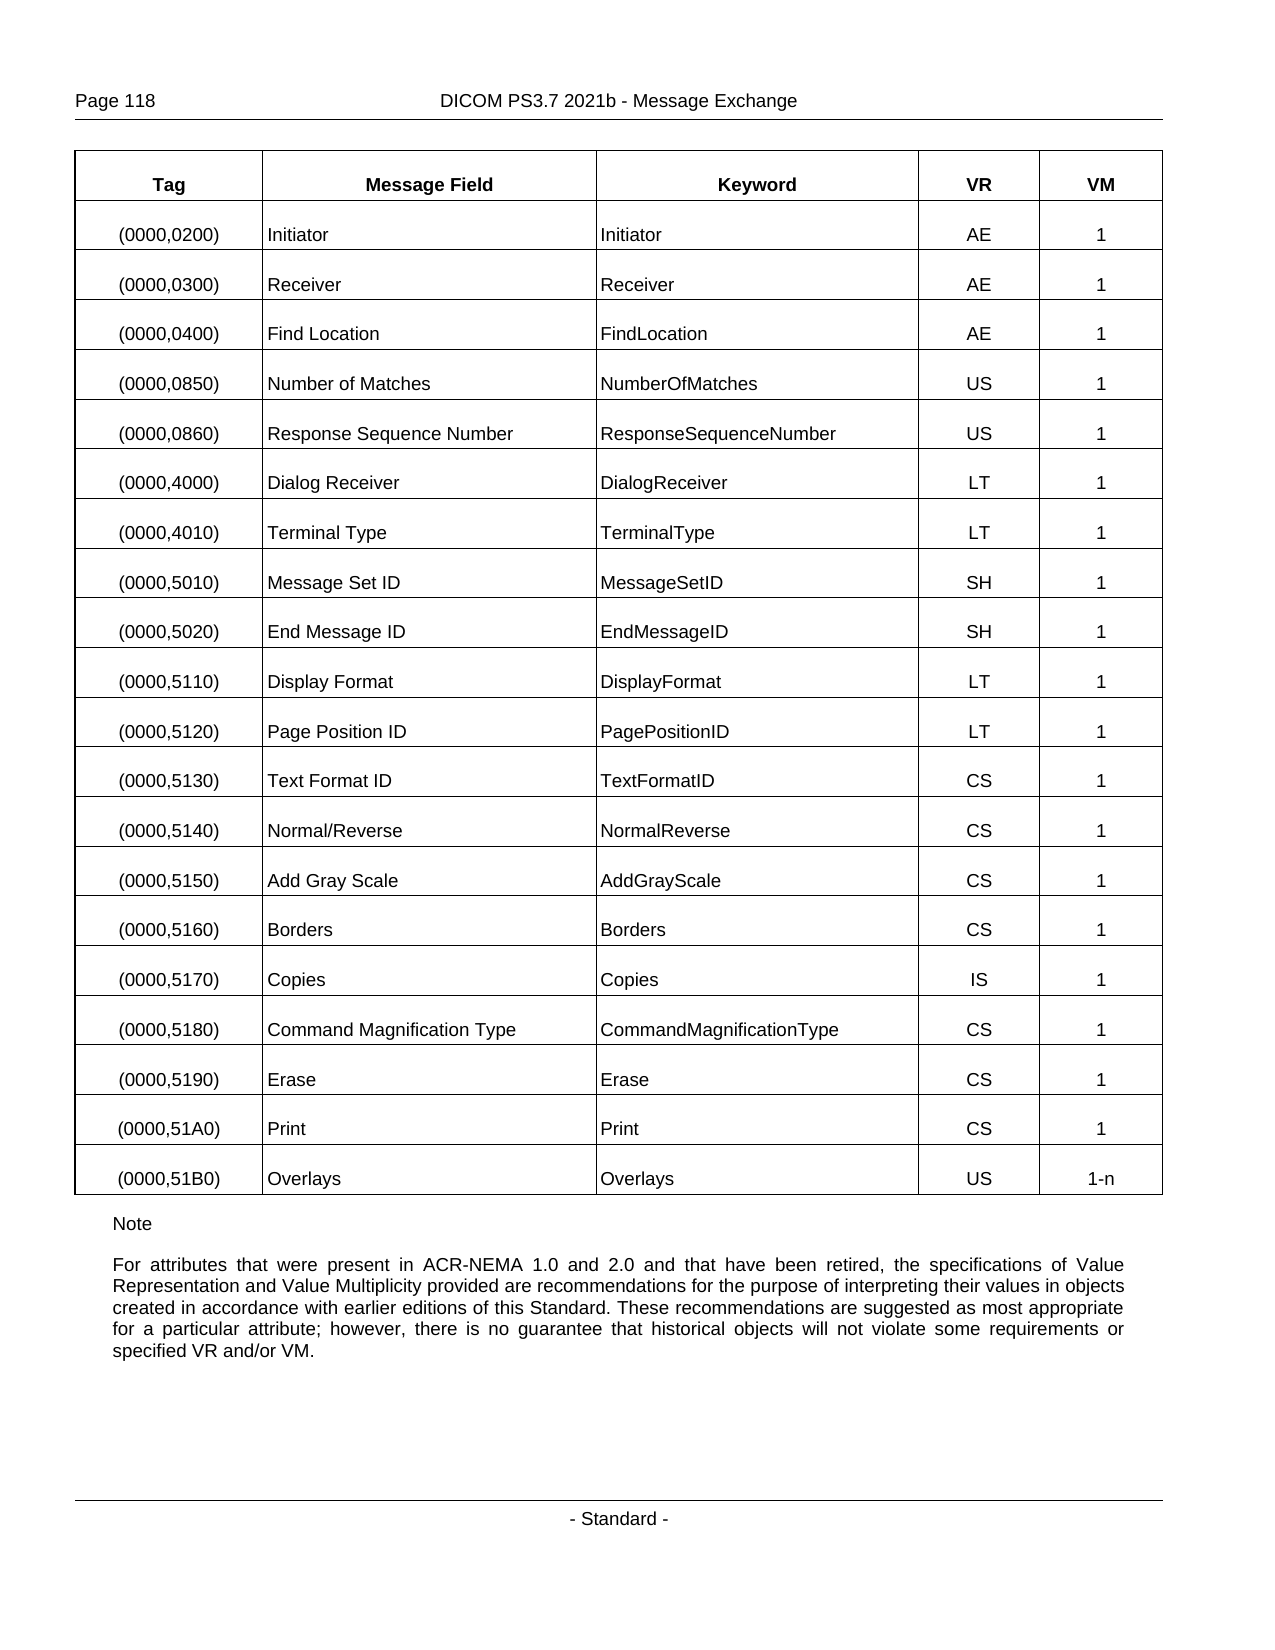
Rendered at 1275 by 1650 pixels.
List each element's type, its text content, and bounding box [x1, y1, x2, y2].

table_cell SH [919, 598, 1039, 647]
table_cell Receiver [263, 250, 596, 299]
table_cell US [919, 1145, 1039, 1193]
table_cell (0000,51A0) [76, 1095, 262, 1144]
table_cell (0000,0860) [76, 400, 262, 448]
table_cell 1 [1040, 847, 1162, 895]
table_cell CS [919, 847, 1039, 895]
table_cell (0000,0850) [76, 350, 262, 398]
table_cell 1 [1040, 449, 1162, 498]
table_cell 1 [1040, 499, 1162, 547]
table_cell 1 [1040, 549, 1162, 597]
table_cell LT [919, 499, 1039, 547]
table_cell AE [919, 250, 1039, 299]
table_cell Page Position ID [263, 698, 596, 746]
table_header Message Field [263, 151, 596, 200]
table_cell Command Magnification Type [263, 996, 596, 1044]
table_cell (0000,5150) [76, 847, 262, 895]
table_cell TerminalType [597, 499, 918, 547]
table_cell EndMessageID [597, 598, 918, 647]
table_cell Copies [263, 946, 596, 995]
table_cell Copies [597, 946, 918, 995]
table_cell CS [919, 1095, 1039, 1144]
table_cell (0000,0200) [76, 201, 262, 249]
table_cell 1 [1040, 1095, 1162, 1144]
table_cell (0000,0400) [76, 300, 262, 349]
table_cell NormalReverse [597, 797, 918, 846]
table_header VM [1040, 151, 1162, 200]
table_cell US [919, 400, 1039, 448]
table_cell Receiver [597, 250, 918, 299]
table_cell Response Sequence Number [263, 400, 596, 448]
table_cell CS [919, 797, 1039, 846]
table_cell 1 [1040, 797, 1162, 846]
table_cell Initiator [263, 201, 596, 249]
table_cell LT [919, 648, 1039, 697]
table_cell (0000,5170) [76, 946, 262, 995]
table_cell 1-n [1040, 1145, 1162, 1193]
table_cell CS [919, 996, 1039, 1044]
table_cell 1 [1040, 400, 1162, 448]
table_cell 1 [1040, 648, 1162, 697]
table_cell End Message ID [263, 598, 596, 647]
table_cell LT [919, 698, 1039, 746]
table_cell (0000,4000) [76, 449, 262, 498]
table_cell PagePositionID [597, 698, 918, 746]
table_cell (0000,5110) [76, 648, 262, 697]
table_cell 1 [1040, 250, 1162, 299]
table_cell CS [919, 1045, 1039, 1094]
table_cell Add Gray Scale [263, 847, 596, 895]
table_cell (0000,5180) [76, 996, 262, 1044]
table_cell 1 [1040, 946, 1162, 995]
table_cell (0000,5120) [76, 698, 262, 746]
table_cell (0000,5160) [76, 896, 262, 945]
table_header Keyword [597, 151, 918, 200]
table_cell LT [919, 449, 1039, 498]
table_cell Text Format ID [263, 747, 596, 796]
table_cell Number of Matches [263, 350, 596, 398]
table_cell CommandMagnificationType [597, 996, 918, 1044]
table_cell TextFormatID [597, 747, 918, 796]
table_cell FindLocation [597, 300, 918, 349]
table_cell 1 [1040, 747, 1162, 796]
table_cell IS [919, 946, 1039, 995]
table_cell (0000,51B0) [76, 1145, 262, 1193]
table_cell Initiator [597, 201, 918, 249]
table_cell (0000,5010) [76, 549, 262, 597]
table_cell (0000,5190) [76, 1045, 262, 1094]
table_cell Message Set ID [263, 549, 596, 597]
table_cell AddGrayScale [597, 847, 918, 895]
table_header Tag [76, 151, 262, 200]
table_cell 1 [1040, 598, 1162, 647]
table_cell 1 [1040, 201, 1162, 249]
table_cell (0000,5020) [76, 598, 262, 647]
table_cell CS [919, 896, 1039, 945]
table_cell AE [919, 201, 1039, 249]
table_cell Dialog Receiver [263, 449, 596, 498]
text For attributes that were present in ACR-NEMA 1.0 and 2.0 and that have been retired, the specifications of Value Representation and Value Multiplicity provided are recommendations for the purpose of interpreting their values in objects created in accordance with earlier editions of this Standard. These recommendations are suggested as most appropriate for a particular attribute; however, there is no guarantee that historical objects will not violate some requirements or specified VR and/or VM. [112, 1253, 1125, 1361]
table_cell CS [919, 747, 1039, 796]
table_cell DialogReceiver [597, 449, 918, 498]
table_cell 1 [1040, 300, 1162, 349]
table_cell MessageSetID [597, 549, 918, 597]
table_cell SH [919, 549, 1039, 597]
table_cell Display Format [263, 648, 596, 697]
table_cell AE [919, 300, 1039, 349]
table_cell Print [263, 1095, 596, 1144]
table_cell (0000,4010) [76, 499, 262, 547]
table_cell DisplayFormat [597, 648, 918, 697]
table_cell (0000,0300) [76, 250, 262, 299]
table_cell US [919, 350, 1039, 398]
table_cell (0000,5130) [76, 747, 262, 796]
table_cell Overlays [597, 1145, 918, 1193]
table_cell Borders [263, 896, 596, 945]
table_cell ResponseSequenceNumber [597, 400, 918, 448]
table_cell (0000,5140) [76, 797, 262, 846]
table_cell 1 [1040, 350, 1162, 398]
table_cell Erase [263, 1045, 596, 1094]
table_cell 1 [1040, 698, 1162, 746]
table_cell Normal/Reverse [263, 797, 596, 846]
text Note [112, 1213, 1125, 1235]
table_header VR [919, 151, 1039, 200]
table_cell NumberOfMatches [597, 350, 918, 398]
table_cell Print [597, 1095, 918, 1144]
table_cell 1 [1040, 896, 1162, 945]
table_cell Terminal Type [263, 499, 596, 547]
table_cell Find Location [263, 300, 596, 349]
table_cell 1 [1040, 1045, 1162, 1094]
table_cell Overlays [263, 1145, 596, 1193]
table_cell Erase [597, 1045, 918, 1094]
table_cell Borders [597, 896, 918, 945]
table_cell 1 [1040, 996, 1162, 1044]
